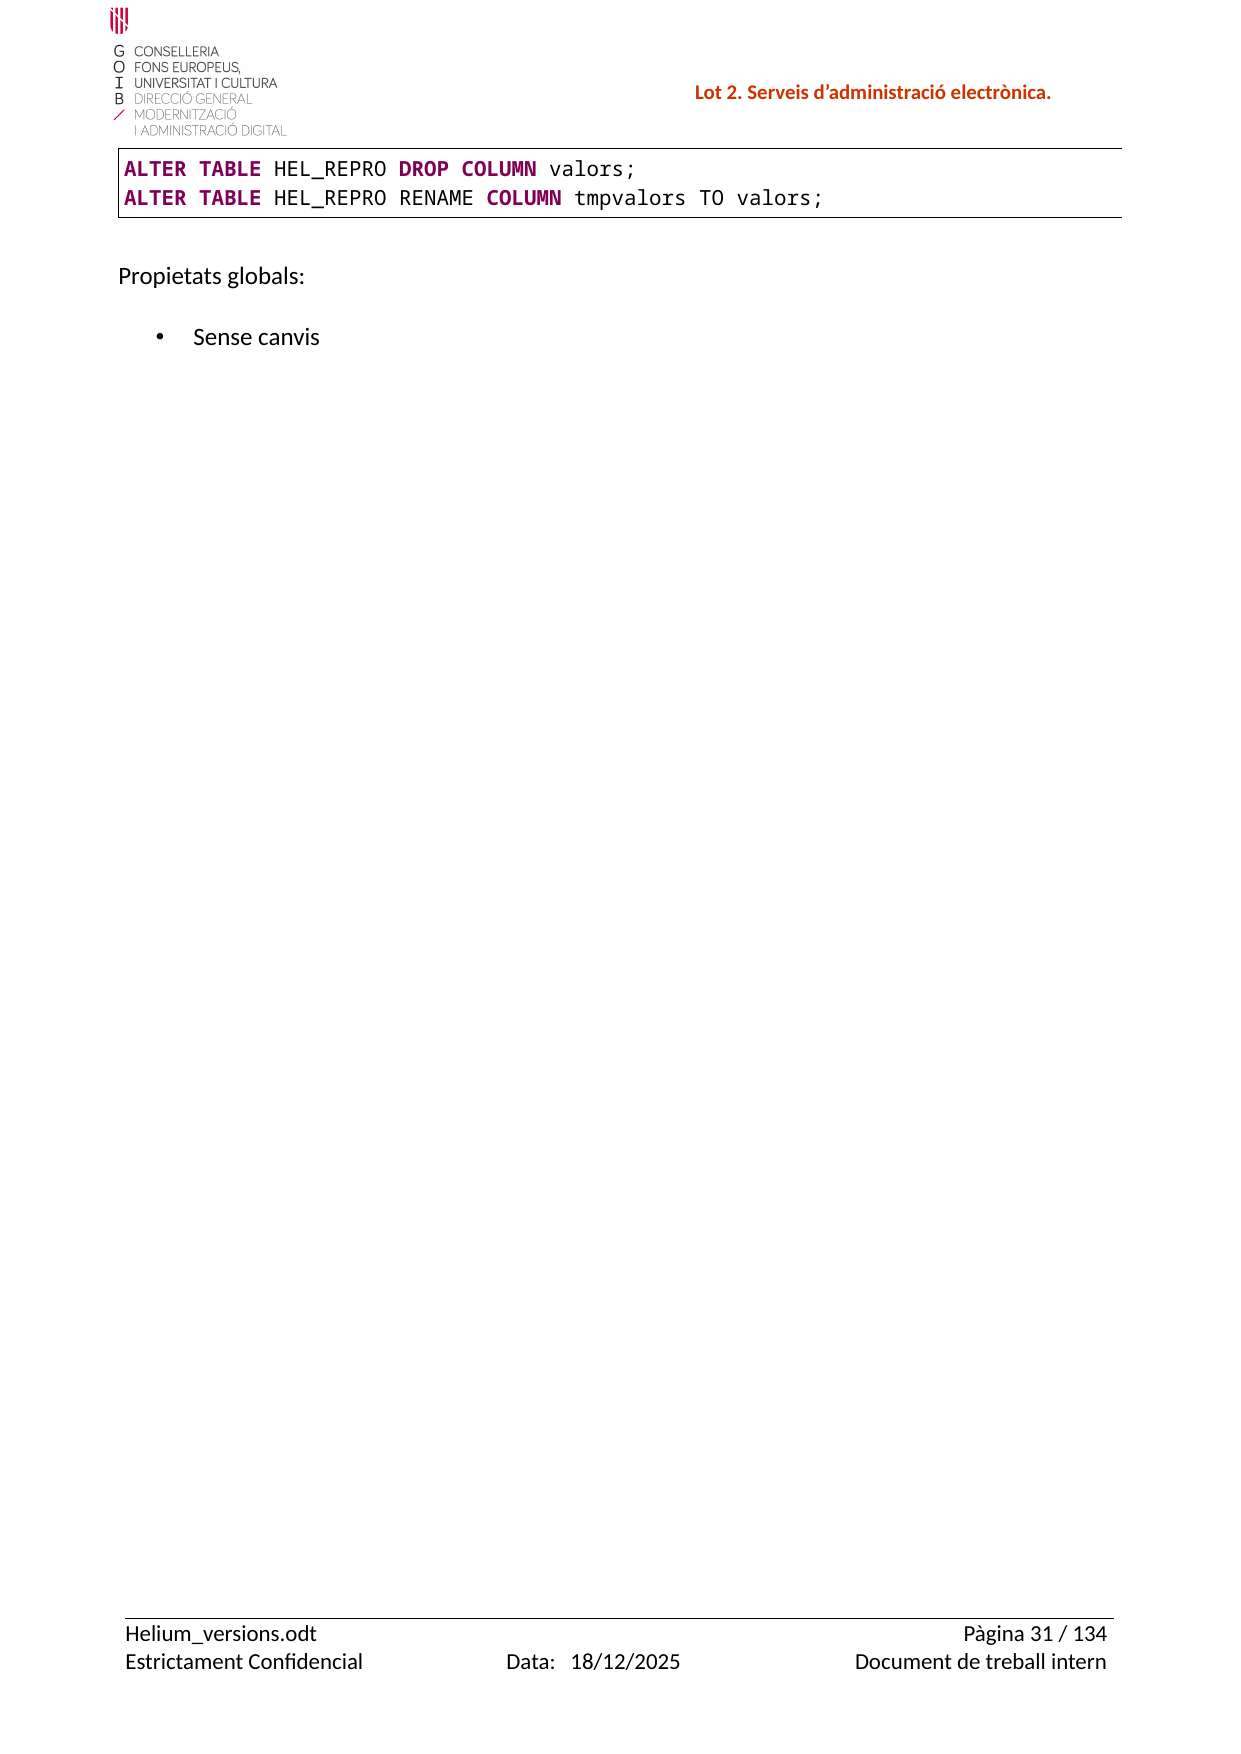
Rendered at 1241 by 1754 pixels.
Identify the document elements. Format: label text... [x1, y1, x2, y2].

picture [100, 0, 297, 144]
table_header ALTER TABLE HEL_REPRO DROP COLUMN valors; ALTER TABLE HEL_REPRO RENAME COLUMN tmpvalors TO valors; [119, 149, 1122, 217]
text Propietats globals: [118, 261, 1122, 291]
list Sense canvis [156, 322, 1122, 352]
